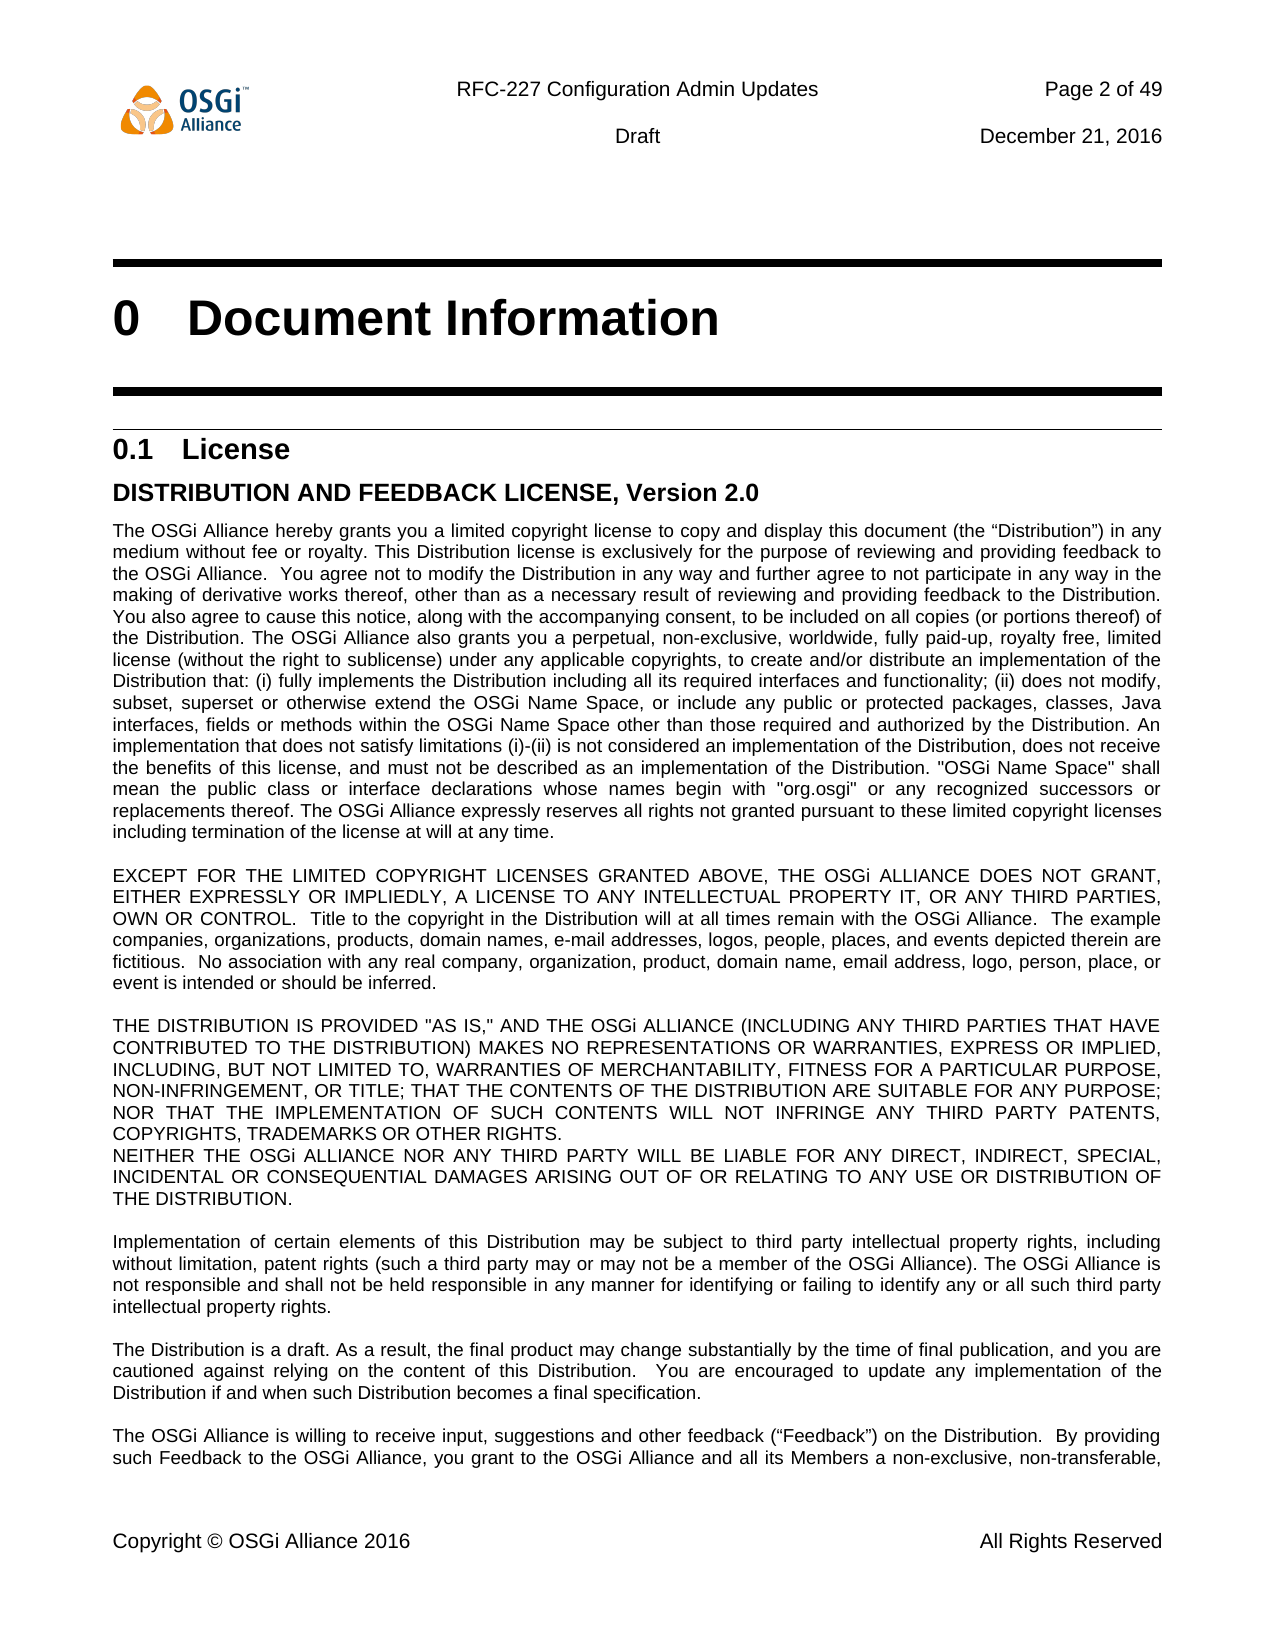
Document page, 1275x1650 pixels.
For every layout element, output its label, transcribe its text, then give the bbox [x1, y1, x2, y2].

text The Distribution is a draft. As a result, the final product may change substantially by the time of final publication, and you are cautioned against relying on the content of this Distribution. You are encouraged to update any implementation of the Distribution if and when such Distribution becomes a final specification. [112, 1339, 1162, 1403]
text The OSGi Alliance is willing to receive input, suggestions and other feedback (“Feedback”) on the Distribution. By providing such Feedback to the OSGi Alliance, you grant to the OSGi Alliance and all its Members a non-exclusive, non-transferable, [112, 1425, 1162, 1468]
text THE DISTRIBUTION IS PROVIDED "AS IS," AND THE OSGi ALLIANCE (INCLUDING ANY THIRD PARTIES THAT HAVE CONTRIBUTED TO THE DISTRIBUTION) MAKES NO REPRESENTATIONS OR WARRANTIES, EXPRESS OR IMPLIED, INCLUDING, BUT NOT LIMITED TO, WARRANTIES OF MERCHANTABILITY, FITNESS FOR A PARTICULAR PURPOSE, NON-INFRINGEMENT, OR TITLE; THAT THE CONTENTS OF THE DISTRIBUTION ARE SUITABLE FOR ANY PURPOSE; NOR THAT THE IMPLEMENTATION OF SUCH CONTENTS WILL NOT INFRINGE ANY THIRD PARTY PATENTS, COPYRIGHTS, TRADEMARKS OR OTHER RIGHTS. [112, 1015, 1162, 1145]
picture [113, 78, 257, 142]
subtitle License [112, 430, 1162, 466]
subtitle Document Information [112, 260, 1162, 396]
text The OSGi Alliance hereby grants you a limited copyright license to copy and display this document (the “Distribution”) in any medium without fee or royalty. This Distribution license is exclusively for the purpose of reviewing and providing feedback to the OSGi Alliance. You agree not to modify the Distribution in any way and further agree to not participate in any way in the making of derivative works thereof, other than as a necessary result of reviewing and providing feedback to the Distribution. You also agree to cause this notice, along with the accompanying consent, to be included on all copies (or portions thereof) of the Distribution. The OSGi Alliance also grants you a perpetual, non-exclusive, worldwide, fully paid-up, royalty free, limited license (without the right to sublicense) under any applicable copyrights, to create and/or distribute an implementation of the Distribution that: (i) fully implements the Distribution including all its required interfaces and functionality; (ii) does not modify, subset, superset or otherwise extend the OSGi Name Space, or include any public or protected packages, classes, Java interfaces, fields or methods within the OSGi Name Space other than those required and authorized by the Distribution. An implementation that does not satisfy limitations (i)-(ii) is not considered an implementation of the Distribution, does not receive the benefits of this license, and must not be described as an implementation of the Distribution. "OSGi Name Space" shall mean the public class or interface declarations whose names begin with "org.osgi" or any recognized successors or replacements thereof. The OSGi Alliance expressly reserves all rights not granted pursuant to these limited copyright licenses including termination of the license at will at any time. [112, 519, 1162, 843]
text EXCEPT FOR THE LIMITED COPYRIGHT LICENSES GRANTED ABOVE, THE OSGi ALLIANCE DOES NOT GRANT, EITHER EXPRESSLY OR IMPLIEDLY, A LICENSE TO ANY INTELLECTUAL PROPERTY IT, OR ANY THIRD PARTIES, OWN OR CONTROL. Title to the copyright in the Distribution will at all times remain with the OSGi Alliance. The example companies, organizations, products, domain names, e-mail addresses, logos, people, places, and events depicted therein are fictitious. No association with any real company, organization, product, domain name, email address, logo, person, place, or event is intended or should be inferred. [112, 864, 1162, 994]
text Implementation of certain elements of this Distribution may be subject to third party intellectual property rights, including without limitation, patent rights (such a third party may or may not be a member of the OSGi Alliance). The OSGi Alliance is not responsible and shall not be held responsible in any manner for identifying or failing to identify any or all such third party intellectual property rights. [112, 1231, 1162, 1317]
text DISTRIBUTION AND FEEDBACK LICENSE, Version 2.0 [112, 478, 1162, 507]
text NEITHER THE OSGi ALLIANCE NOR ANY THIRD PARTY WILL BE LIABLE FOR ANY DIRECT, INDIRECT, SPECIAL, INCIDENTAL OR CONSEQUENTIAL DAMAGES ARISING OUT OF OR RELATING TO ANY USE OR DISTRIBUTION OF THE DISTRIBUTION. [112, 1145, 1162, 1209]
